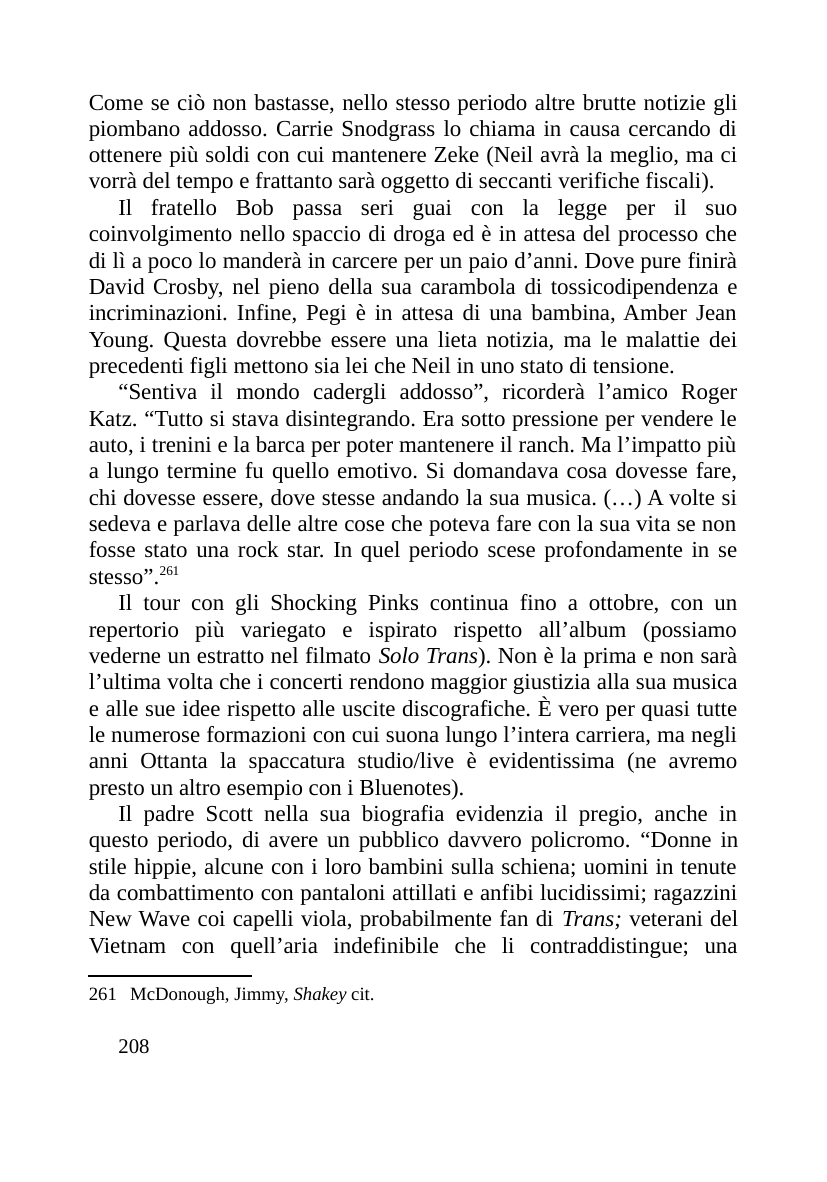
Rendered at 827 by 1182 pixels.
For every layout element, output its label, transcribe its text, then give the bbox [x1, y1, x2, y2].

text Il tour con gli Shocking Pinks continua fino a ottobre, con un repertorio più variegato e ispirato rispetto all’album (possiamo vederne un estratto nel filmato Solo Trans). Non è la prima e non sarà l’ultima volta che i concerti rendono maggior giustizia alla sua musica e alle sue idee rispetto alle uscite discografiche. È vero per quasi tutte le numerose formazioni con cui suona lungo l’intera carriera, ma negli anni Ottanta la spaccatura studio/live è evidentissima (ne avremo presto un altro esempio con i Bluenotes). [88, 589, 738, 800]
text Il fratello Bob passa seri guai con la legge per il suo coinvolgimento nello spaccio di droga ed è in attesa del processo che di lì a poco lo manderà in carcere per un paio d’anni. Dove pure finirà David Crosby, nel pieno della sua carambola di tossicodipendenza e incriminazioni. Infine, Pegi è in attesa di una bambina, Amber Jean Young. Questa dovrebbe essere una lieta notizia, ma le malattie dei precedenti figli mettono sia lei che Neil in uno stato di tensione. [88, 194, 738, 378]
text Come se ciò non bastasse, nello stesso periodo altre brutte notizie gli piombano addosso. Carrie Snodgrass lo chiama in causa cercando di ottenere più soldi con cui mantenere Zeke (Neil avrà la meglio, ma ci vorrà del tempo e frattanto sarà oggetto di seccanti verifiche fiscali). [88, 88, 738, 194]
text McDonough, Jimmy, Shakey cit. [88, 982, 738, 1004]
text Il padre Scott nella sua biografia evidenzia il pregio, anche in questo periodo, di avere un pubblico davvero policromo. “Donne in stile hippie, alcune con i loro bambini sulla schiena; uomini in tenute da combattimento con pantaloni attillati e anfibi lucidissimi; ragazzini New Wave coi capelli viola, probabilmente fan di Trans; veterani del Vietnam con quell’aria indefinibile che li contraddistingue; una [88, 800, 738, 958]
text “Sentiva il mondo cadergli addosso”, ricorderà l’amico Roger Katz. “Tutto si stava disintegrando. Era sotto pressione per vendere le auto, i trenini e la barca per poter mantenere il ranch. Ma l’impatto più a lungo termine fu quello emotivo. Si domandava cosa dovesse fare, chi dovesse essere, dove stesse andando la sua musica. (…) A volte si sedeva e parlava delle altre cose che poteva fare con la sua vita se non fosse stato una rock star. In quel periodo scese profondamente in se stesso”. [88, 378, 738, 589]
